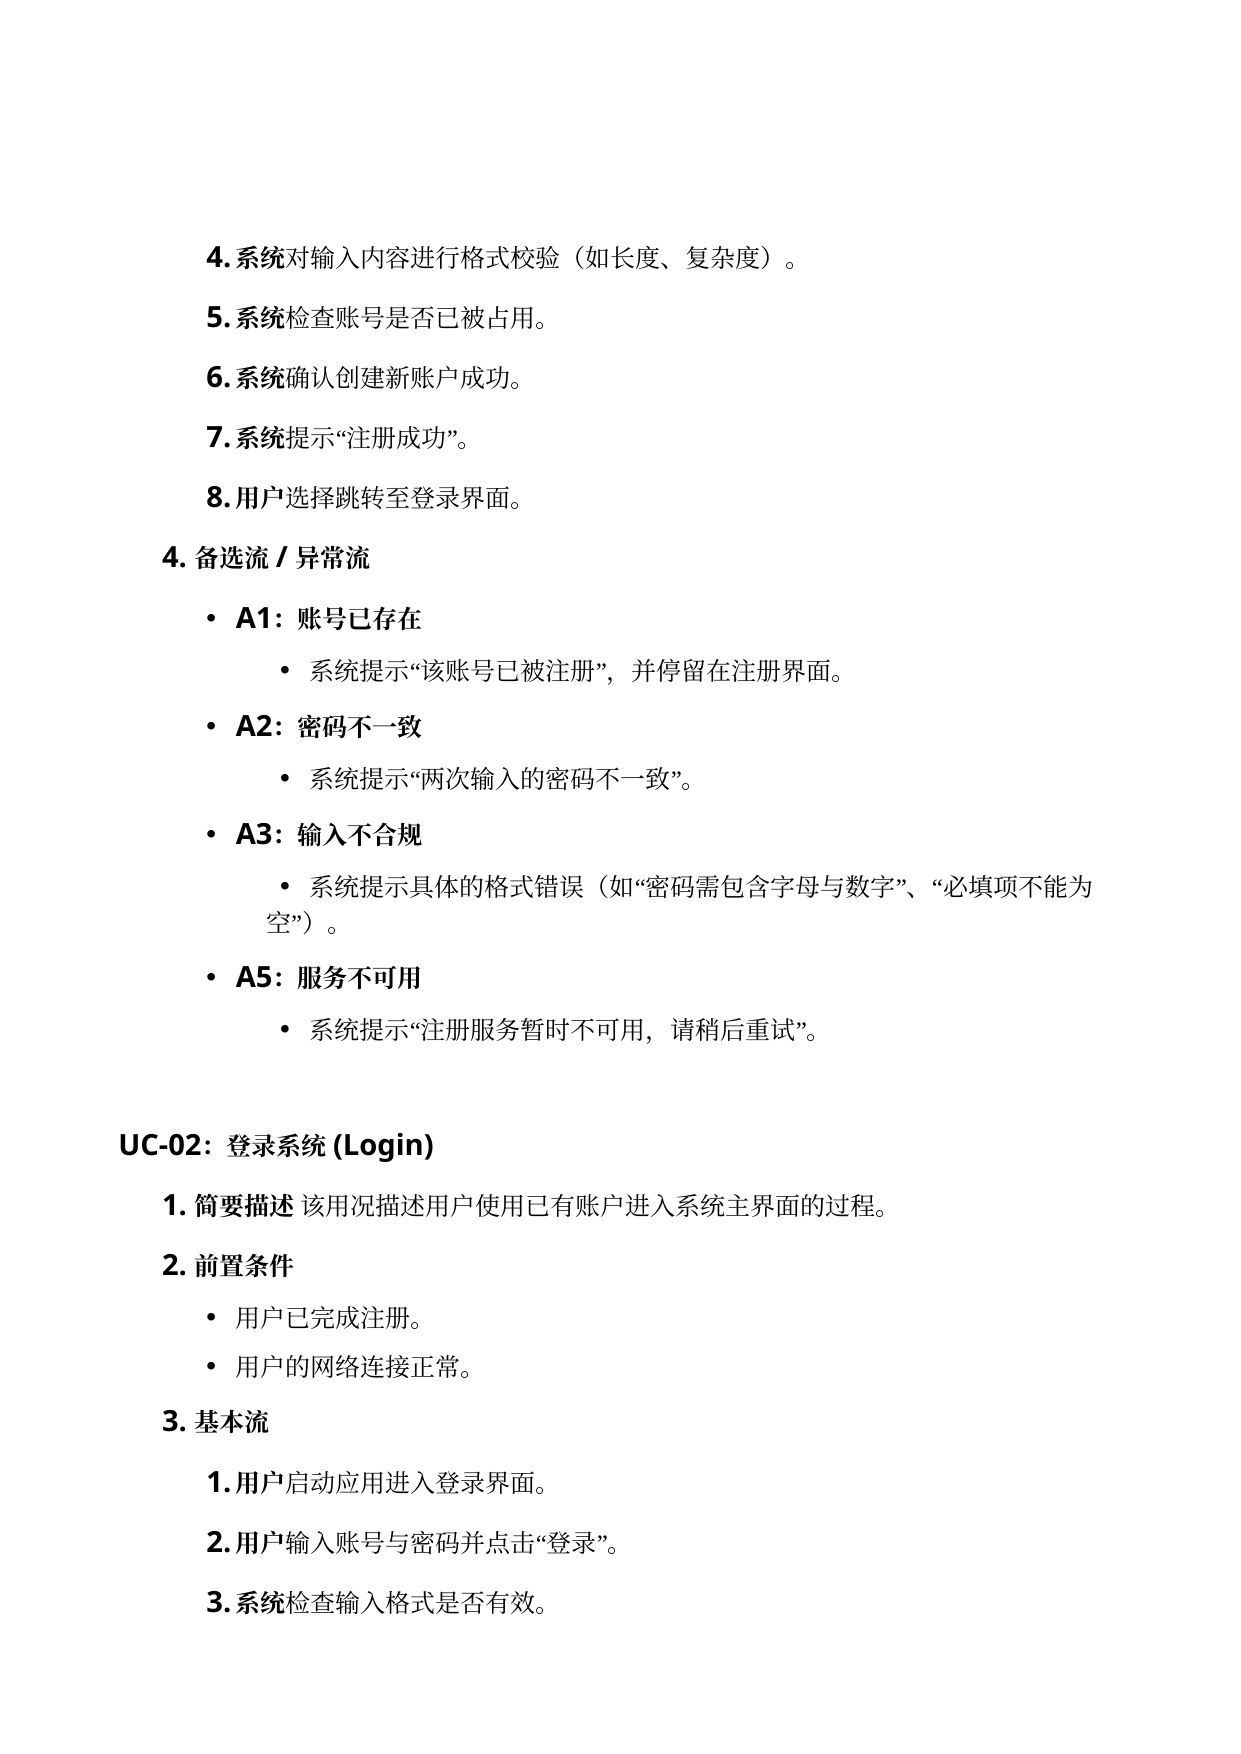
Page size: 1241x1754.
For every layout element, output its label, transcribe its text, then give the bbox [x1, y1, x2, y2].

text UC-02：登录系统 (Login) [118, 1124, 1122, 1164]
list 用户的网络连接正常。 [162, 1353, 1122, 1382]
list A5：服务不可用 [162, 956, 1122, 996]
list 用户已完成注册。 [162, 1304, 1122, 1334]
list A3：输入不合规 [162, 813, 1122, 853]
list 用户启动应用进入登录界面。 [162, 1461, 1122, 1501]
list 系统提示具体的格式错误（如“密码需包含字母与数字”、“必填项不能为空”）。 [236, 873, 1122, 938]
list 系统提示“注册服务暂时不可用，请稍后重试”。 [236, 1016, 1122, 1046]
text 2. 前置条件 [118, 1244, 1122, 1284]
list A1：账号已存在 [162, 597, 1122, 637]
list 系统检查输入格式是否有效。 [162, 1581, 1122, 1621]
list 系统提示“两次输入的密码不一致”。 [236, 765, 1122, 795]
text 4. 备选流 / 异常流 [118, 537, 1122, 576]
list 系统提示“该账号已被注册”，并停留在注册界面。 [236, 657, 1122, 687]
text 1. 简要描述 该用况描述用户使用已有账户进入系统主界面的过程。 [118, 1184, 1122, 1224]
list 用户选择跳转至登录界面。 [162, 477, 1122, 516]
list 系统确认创建新账户成功。 [162, 356, 1122, 396]
list 系统提示“注册成功”。 [162, 417, 1122, 456]
list A2：密码不一致 [162, 705, 1122, 745]
list 系统对输入内容进行格式校验（如长度、复杂度）。 [162, 236, 1122, 276]
text 3. 基本流 [118, 1401, 1122, 1440]
list 用户输入账号与密码并点击“登录”。 [162, 1521, 1122, 1561]
list 系统检查账号是否已被占用。 [162, 296, 1122, 336]
